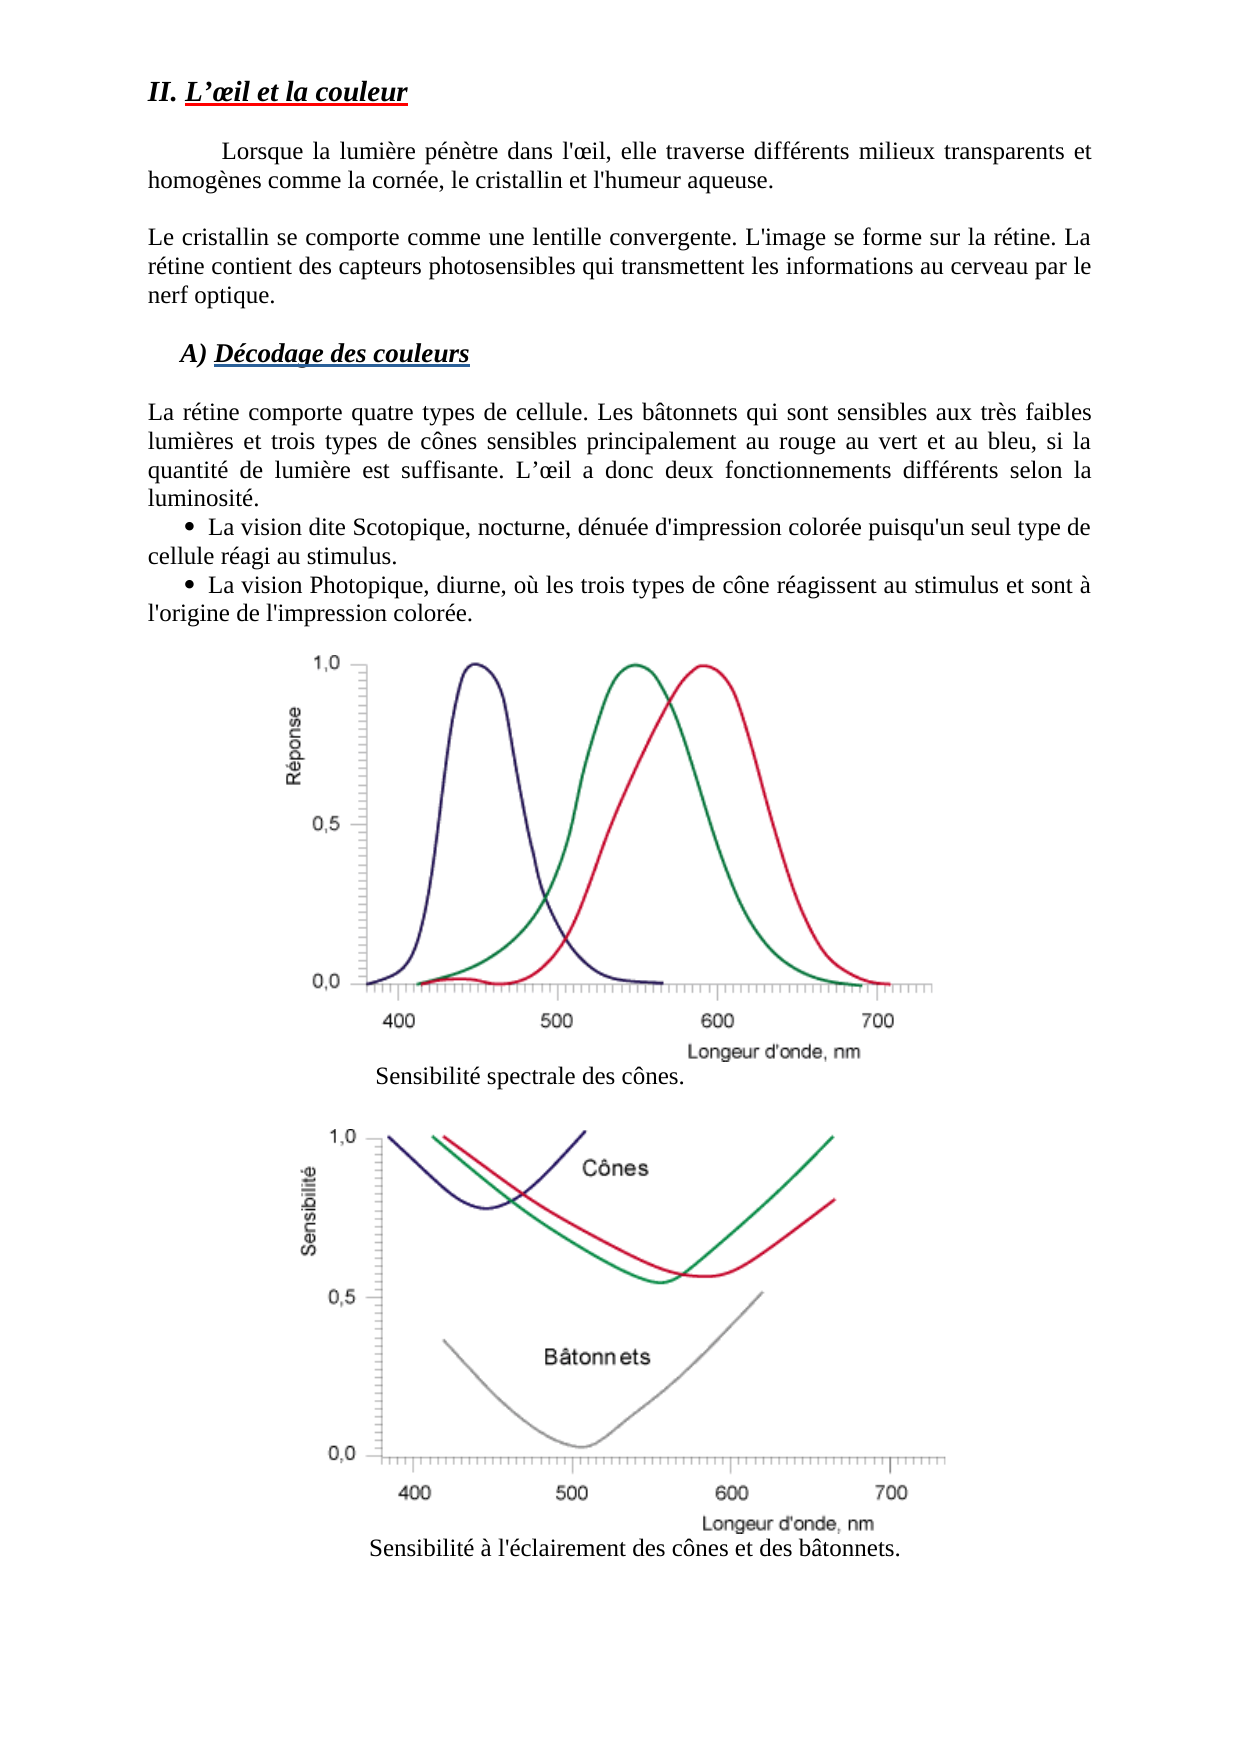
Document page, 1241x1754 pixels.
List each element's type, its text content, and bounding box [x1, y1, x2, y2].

list La vision dite Scotopique, nocturne, dénuée d'impression colorée puisqu'un seul type de cellule réagi au stimulus. [148, 512, 1093, 570]
subtitle L’œil et la couleur [148, 74, 1093, 107]
subtitle Décodage des couleurs [148, 337, 1093, 368]
text Sensibilité à l'éclairement des cônes et des bâtonnets. [148, 1119, 1093, 1562]
picture [285, 655, 933, 1062]
picture [300, 1129, 946, 1534]
text Sensibilité spectrale des cônes. [148, 627, 1093, 1090]
list La vision Photopique, diurne, où les trois types de cône réagissent au stimulus et sont à l'origine de l'impression colorée. [148, 570, 1093, 627]
text La rétine comporte quatre types de cellule. Les bâtonnets qui sont sensibles aux très faibles lumières et trois types de cônes sensibles principalement au rouge au vert et au bleu, si la quantité de lumière est suffisante. L’œil a donc deux fonctionnements différents selon la luminosité. [148, 397, 1093, 512]
text Le cristallin se comporte comme une lentille convergente. L'image se forme sur la rétine. La rétine contient des capteurs photosensibles qui transmettent les informations au cerveau par le nerf optique. [148, 193, 1093, 308]
text Lorsque la lumière pénètre dans l'œil, elle traverse différents milieux transparents et homogènes comme la cornée, le cristallin et l'humeur aqueuse. [148, 136, 1093, 193]
